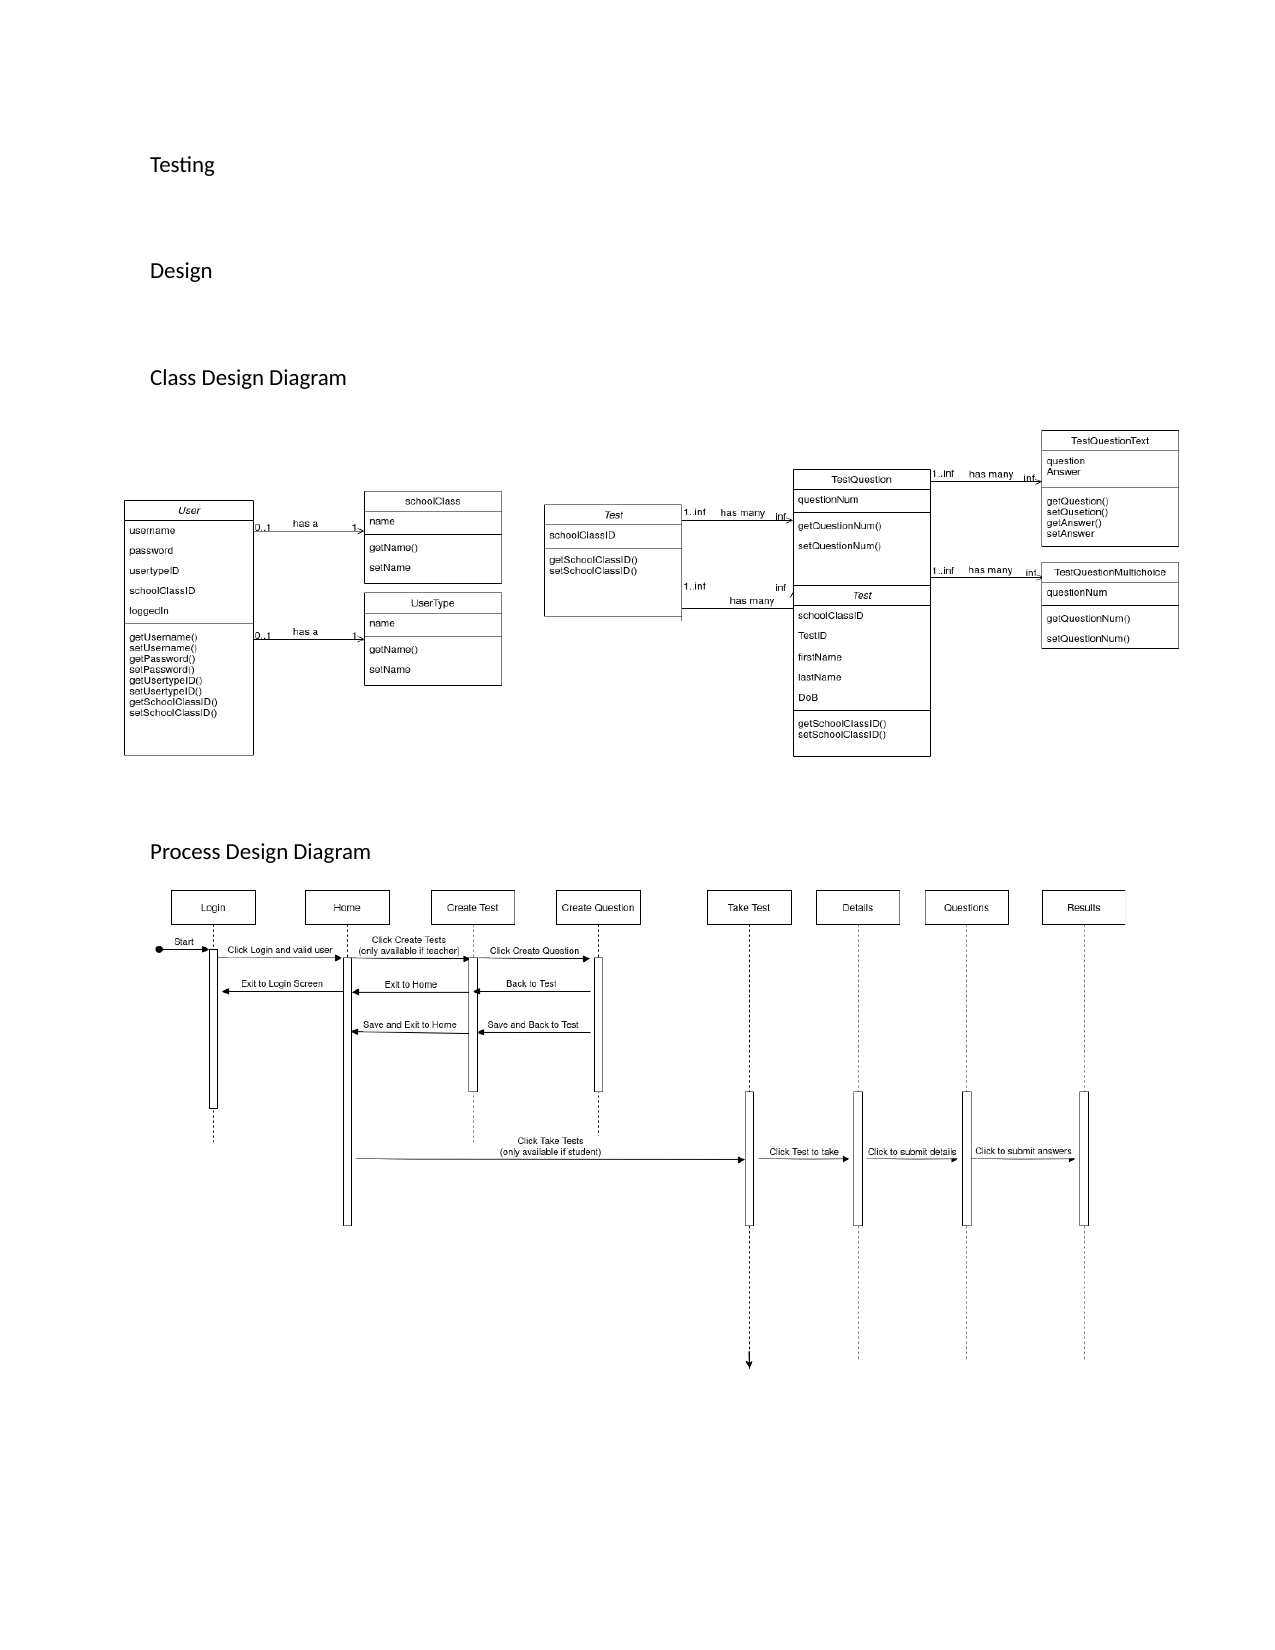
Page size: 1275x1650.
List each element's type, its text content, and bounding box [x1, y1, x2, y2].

text Testing [150, 150, 1125, 178]
text Design [150, 256, 1125, 284]
text Class Design Diagram [150, 363, 1125, 391]
picture [124, 430, 1179, 759]
text Process Design Diagram [150, 837, 1125, 865]
picture [150, 890, 1125, 1375]
